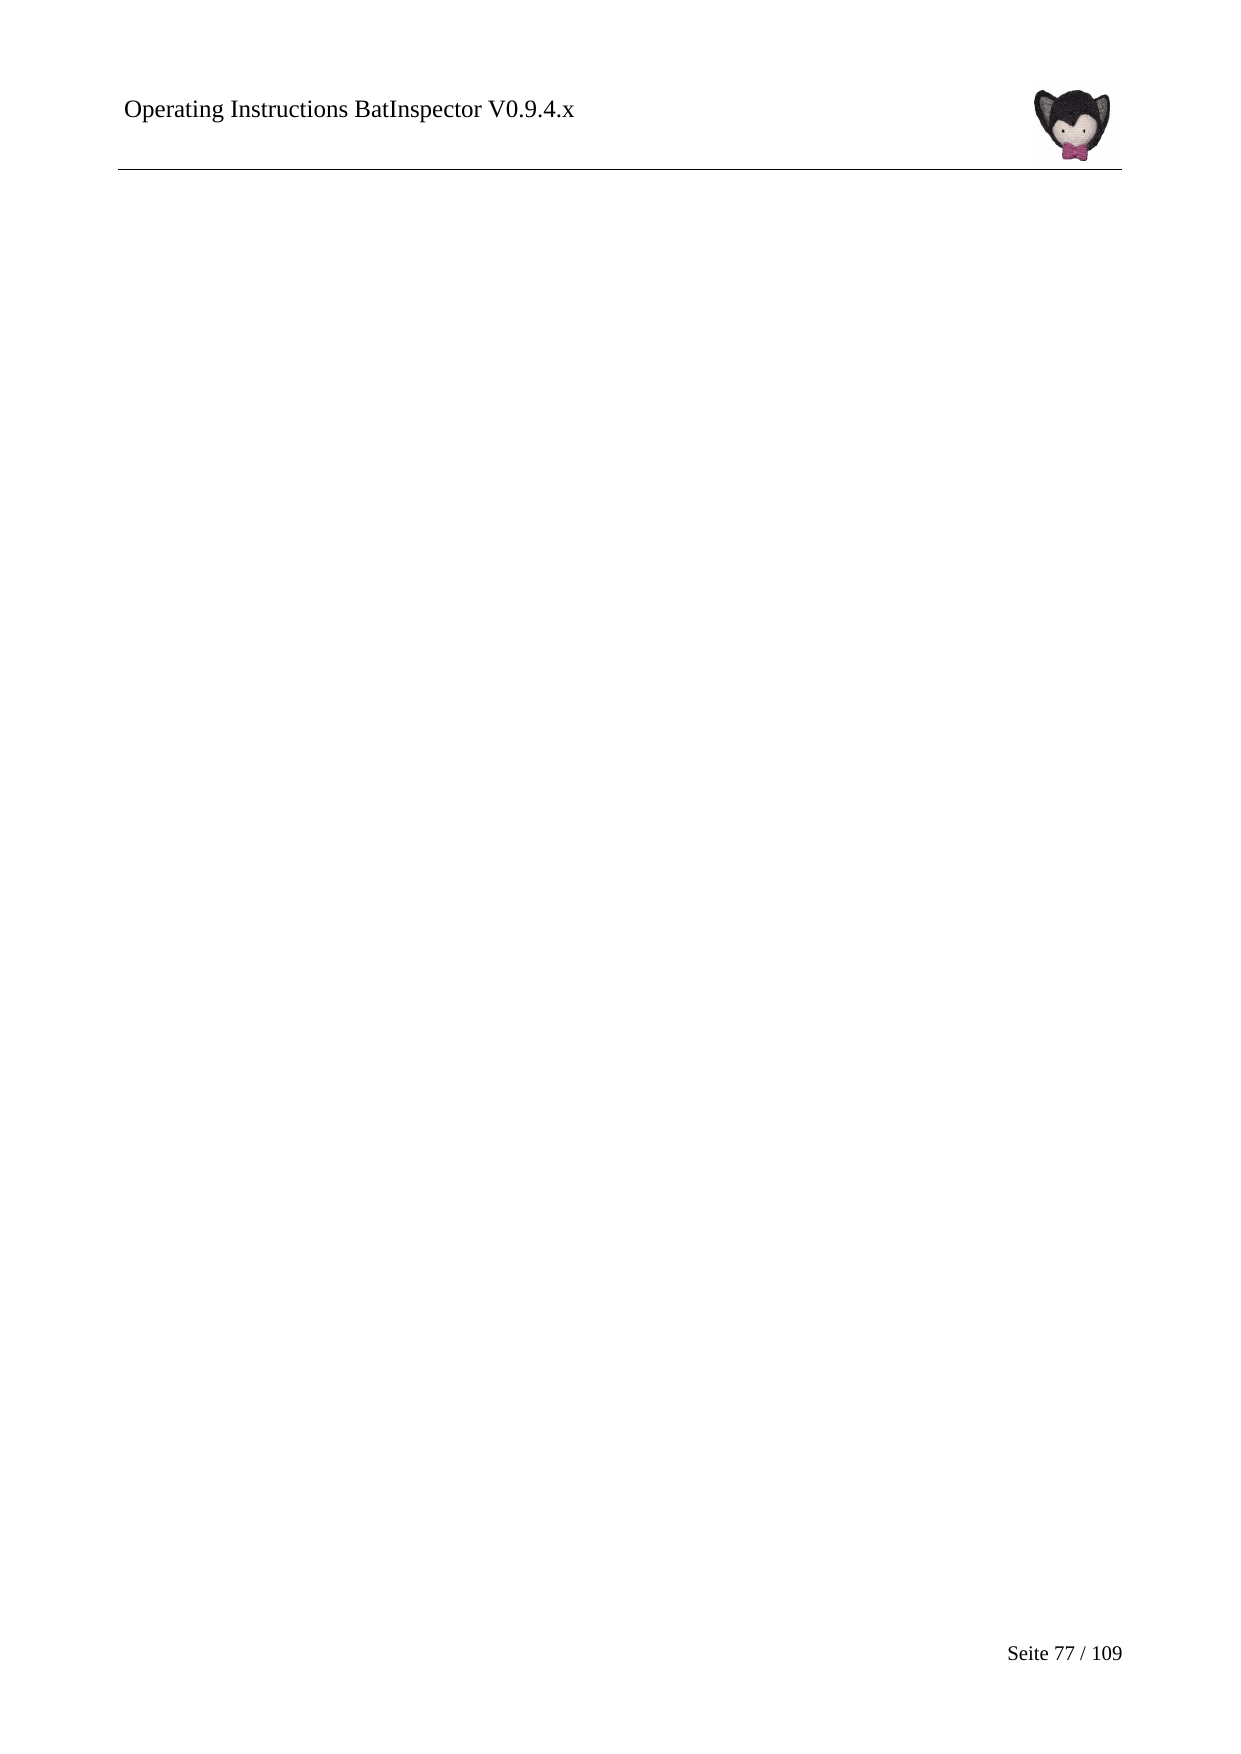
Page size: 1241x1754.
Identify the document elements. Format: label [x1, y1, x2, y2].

picture [1030, 80, 1119, 169]
